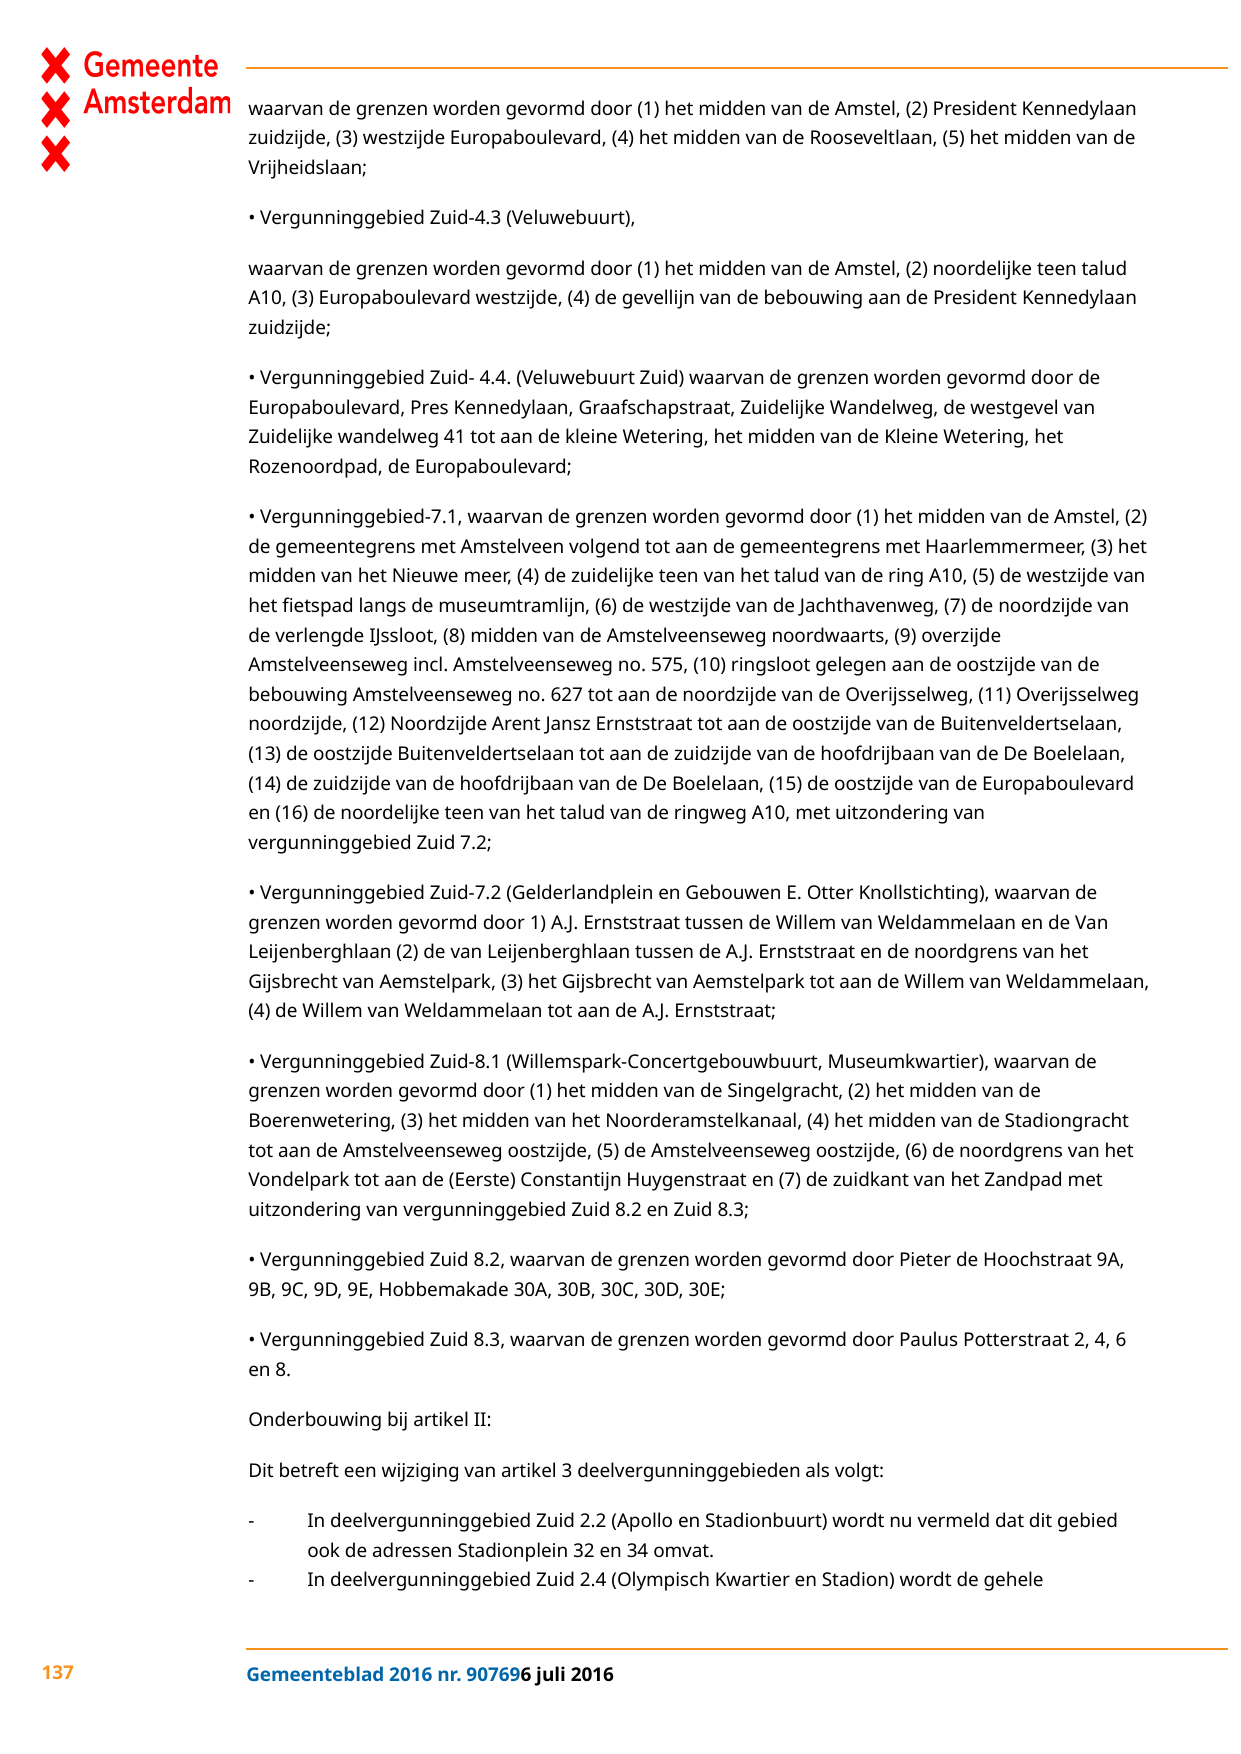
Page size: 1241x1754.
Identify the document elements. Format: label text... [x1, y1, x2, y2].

text Onderbouwing bij artikel II: [248, 1406, 1152, 1432]
text • Vergunninggebied Zuid 8.2, waarvan de grenzen worden gevormd door Pieter de Hoochstraat 9A, 9B, 9C, 9D, 9E, Hobbemakade 30A, 30B, 30C, 30D, 30E; [248, 1246, 1152, 1302]
text • Vergunninggebied Zuid-7.2 (Gelderlandplein en Gebouwen E. Otter Knollstichting), waarvan de grenzen worden gevormd door 1) A.J. Ernststraat tussen de Willem van Weldammelaan en de Van Leijenberghlaan (2) de van Leijenberghlaan tussen de A.J. Ernststraat en de noordgrens van het Gijsbrecht van Aemstelpark, (3) het Gijsbrecht van Aemstelpark tot aan de Willem van Weldammelaan, (4) de Willem van Weldammelaan tot aan de A.J. Ernststraat; [248, 879, 1152, 1023]
text Dit betreft een wijziging van artikel 3 deelvergunninggebieden als volgt: [248, 1457, 1152, 1483]
list In deelvergunninggebied Zuid 2.2 (Apollo en Stadionbuurt) wordt nu vermeld dat dit gebied ook de adressen Stadionplein 32 en 34 omvat. [248, 1507, 1152, 1563]
picture [41, 47, 231, 172]
text waarvan de grenzen worden gevormd door (1) het midden van de Amstel, (2) noordelijke teen talud A10, (3) Europaboulevard westzijde, (4) de gevellijn van de bebouwing aan de President Kennedylaan zuidzijde; [248, 255, 1152, 340]
text waarvan de grenzen worden gevormd door (1) het midden van de Amstel, (2) President Kennedylaan zuidzijde, (3) westzijde Europaboulevard, (4) het midden van de Rooseveltlaan, (5) het midden van de Vrijheidslaan; [248, 95, 1152, 180]
text • Vergunninggebied-7.1, waarvan de grenzen worden gevormd door (1) het midden van de Amstel, (2) de gemeentegrens met Amstelveen volgend tot aan de gemeentegrens met Haarlemmermeer, (3) het midden van het Nieuwe meer, (4) de zuidelijke teen van het talud van de ring A10, (5) de westzijde van het fietspad langs de museumtramlijn, (6) de westzijde van de Jachthavenweg, (7) de noordzijde van de verlengde IJssloot, (8) midden van de Amstelveenseweg noordwaarts, (9) overzijde Amstelveenseweg incl. Amstelveenseweg no. 575, (10) ringsloot gelegen aan de oostzijde van de bebouwing Amstelveenseweg no. 627 tot aan de noordzijde van de Overijsselweg, (11) Overijsselweg noordzijde, (12) Noordzijde Arent Jansz Ernststraat tot aan de oostzijde van de Buitenveldertselaan, (13) de oostzijde Buitenveldertselaan tot aan de zuidzijde van de hoofdrijbaan van de De Boelelaan, (14) de zuidzijde van de hoofdrijbaan van de De Boelelaan, (15) de oostzijde van de Europaboulevard en (16) de noordelijke teen van het talud van de ringweg A10, met uitzondering van vergunninggebied Zuid 7.2; [248, 503, 1152, 855]
text • Vergunninggebied Zuid-8.1 (Willemspark-Concertgebouwbuurt, Museumkwartier), waarvan de grenzen worden gevormd door (1) het midden van de Singelgracht, (2) het midden van de Boerenwetering, (3) het midden van het Noorderamstelkanaal, (4) het midden van de Stadiongracht tot aan de Amstelveenseweg oostzijde, (5) de Amstelveenseweg oostzijde, (6) de noordgrens van het Vondelpark tot aan de (Eerste) Constantijn Huygenstraat en (7) de zuidkant van het Zandpad met uitzondering van vergunninggebied Zuid 8.2 en Zuid 8.3; [248, 1048, 1152, 1222]
text • Vergunninggebied Zuid-4.3 (Veluwebuurt), [248, 204, 1152, 230]
text • Vergunninggebied Zuid- 4.4. (Veluwebuurt Zuid) waarvan de grenzen worden gevormd door de Europaboulevard, Pres Kennedylaan, Graafschapstraat, Zuidelijke Wandelweg, de westgevel van Zuidelijke wandelweg 41 tot aan de kleine Wetering, het midden van de Kleine Wetering, het Rozenoordpad, de Europaboulevard; [248, 364, 1152, 479]
text • Vergunninggebied Zuid 8.3, waarvan de grenzen worden gevormd door Paulus Potterstraat 2, 4, 6 en 8. [248, 1326, 1152, 1382]
list In deelvergunninggebied Zuid 2.4 (Olympisch Kwartier en Stadion) wordt de gehele [248, 1566, 1152, 1592]
